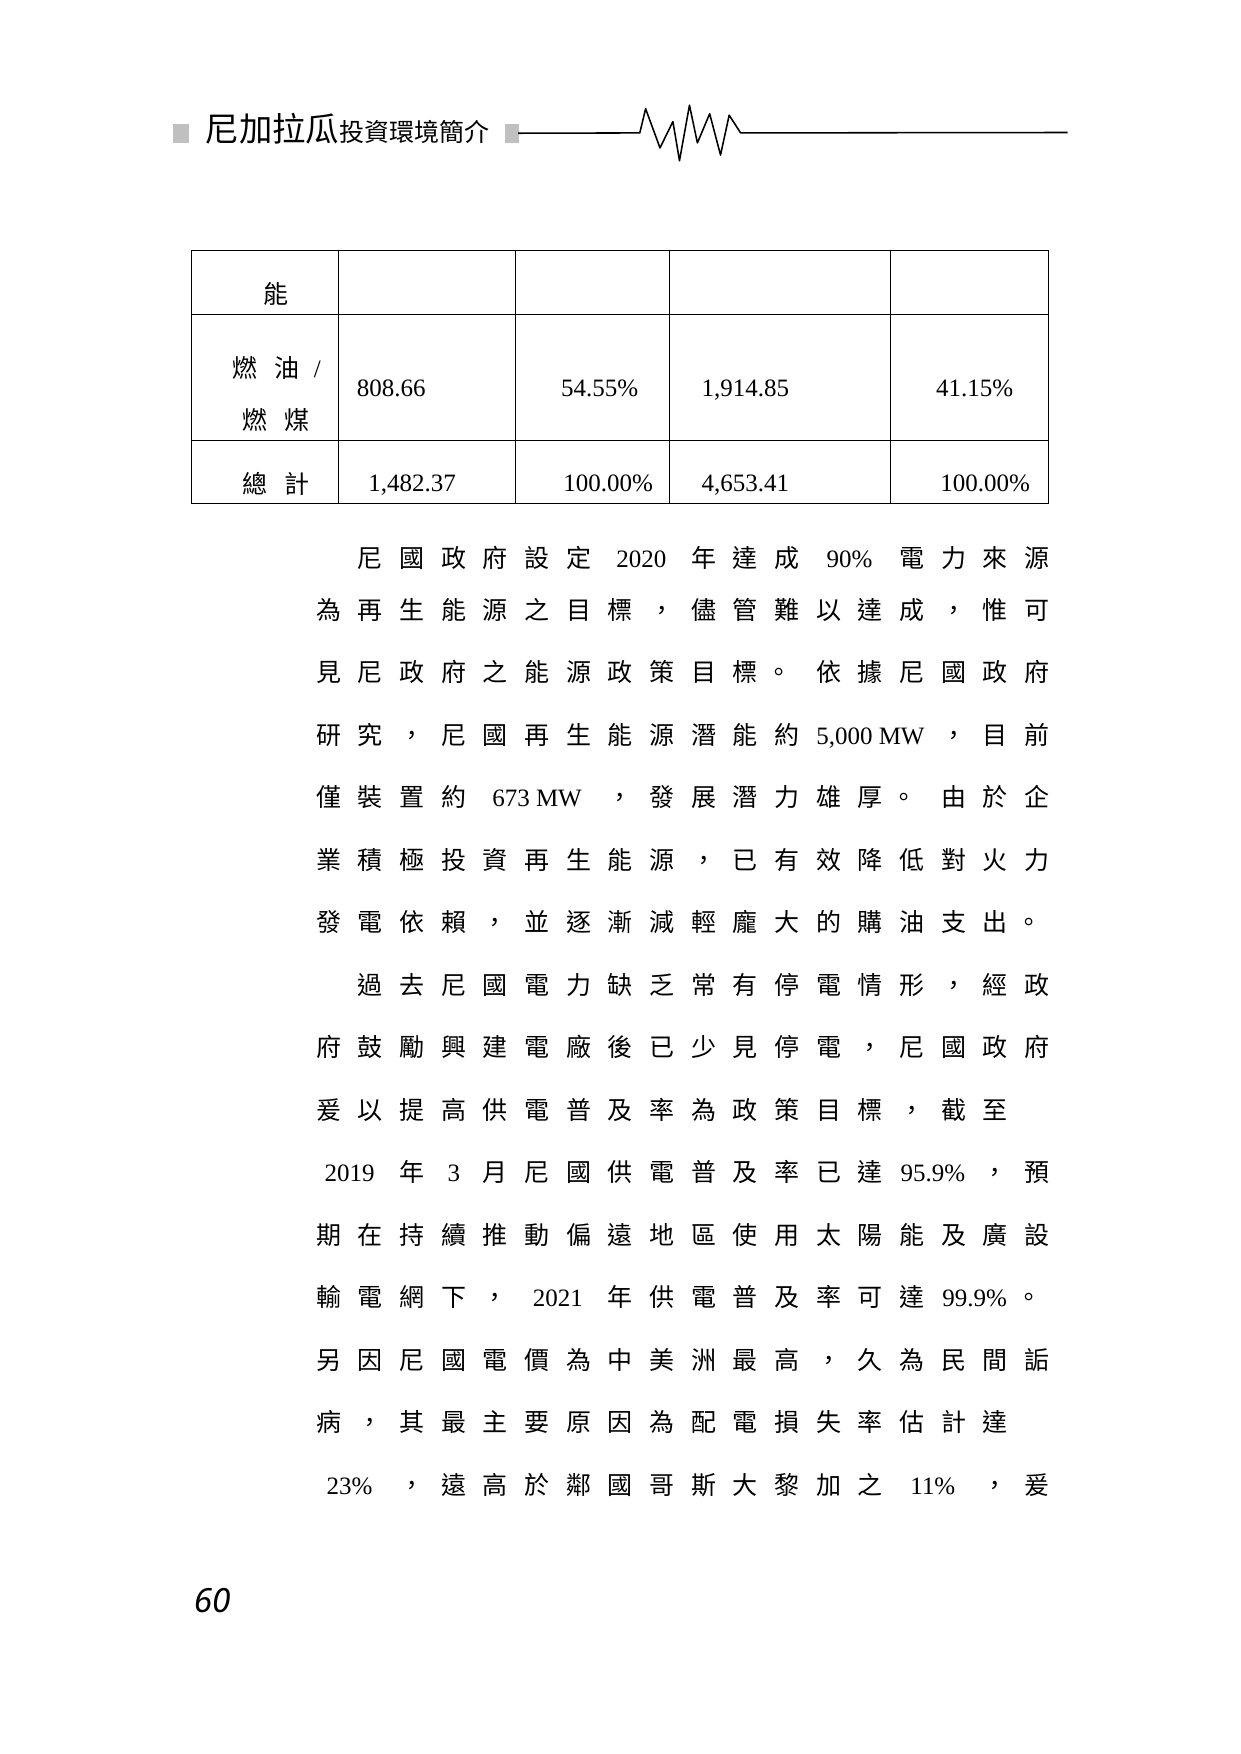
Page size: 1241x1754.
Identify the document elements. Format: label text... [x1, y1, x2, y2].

table_cell [670, 251, 890, 314]
table_cell 4,653.41 [670, 441, 890, 503]
table_cell 100.00% [891, 441, 1048, 503]
table_cell 100.00% [516, 441, 669, 503]
table_cell 能 [192, 251, 338, 314]
table_cell 總計 [192, 441, 338, 503]
text 過去尼國電力缺乏常有停電情形，經政府鼓勵興建電廠後已少見停電，尼國政府爰以提高供電普及率為政策目標，截至2019年3月尼國供電普及率已達95.9%，預期在持續推動偏遠地區使用太陽能及廣設輸電網下，2021年供電普及率可達99.9%。另因尼國電價為中美洲最高，久為民間詬病，其最主要原因為配電損失率估計達23%，遠高於鄰國哥斯大黎加之11%，爰 [281, 942, 1058, 1504]
table_cell [516, 251, 669, 314]
table_cell 808.66 [339, 315, 515, 440]
text 尼國政府設定2020年達成90%電力來源為再生能源之目標，儘管難以達成，惟可見尼政府之能源政策目標。依據尼國政府研究，尼國再生能源潛能約5,000 MW，目前僅裝置約673 MW，發展潛力雄厚。由於企業積極投資再生能源，已有效降低對火力發電依賴，並逐漸減輕龐大的購油支出。 [281, 504, 1058, 942]
table_cell [891, 251, 1048, 314]
table_cell [339, 251, 515, 314]
table_cell 54.55% [516, 315, 669, 440]
table_cell 1,914.85 [670, 315, 890, 440]
table_cell 41.15% [891, 315, 1048, 440]
table_cell 燃油/燃煤 [192, 315, 338, 440]
table_cell 1,482.37 [339, 441, 515, 503]
